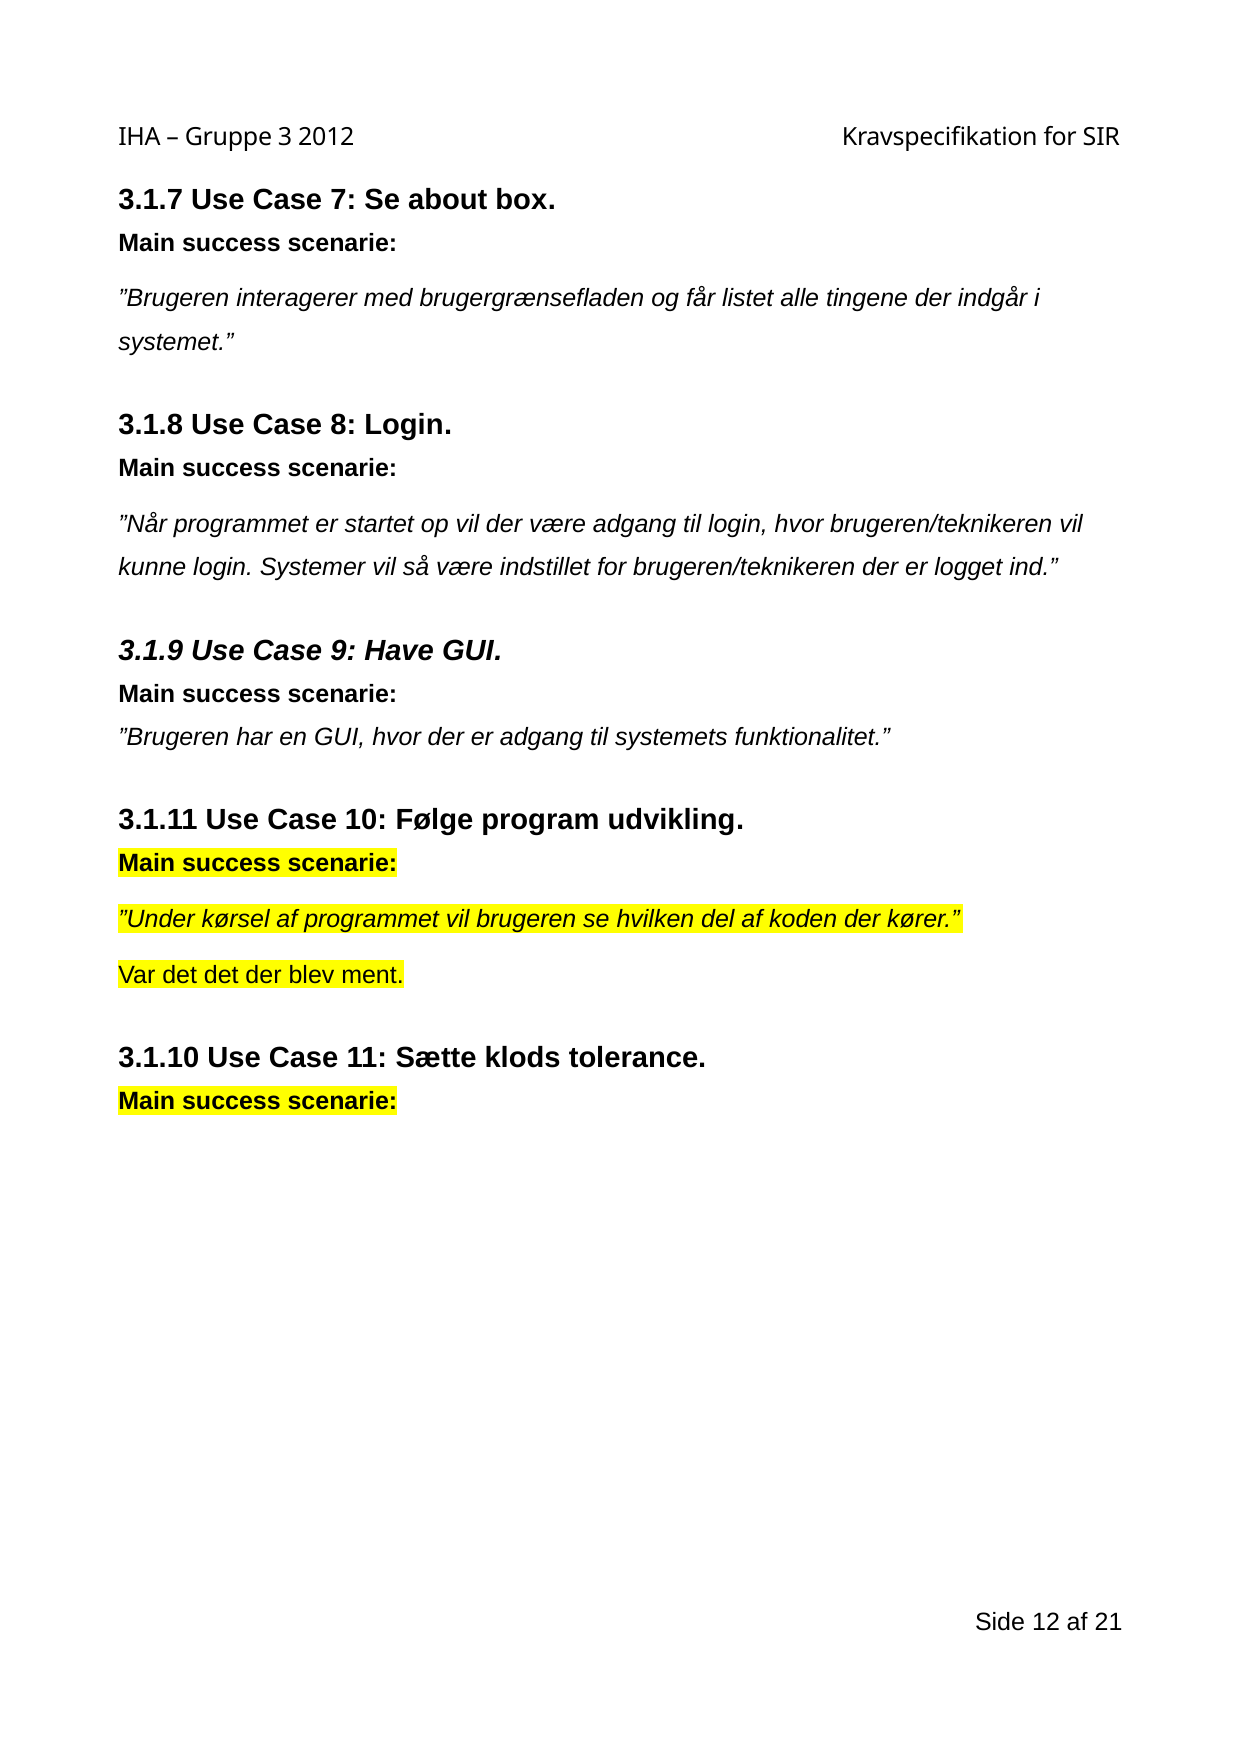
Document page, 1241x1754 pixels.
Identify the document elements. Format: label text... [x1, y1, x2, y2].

subtitle 3.1.11 Use Case 10: Følge program udvikling. [118, 802, 1122, 836]
text ”Under kørsel af programmet vil brugeren se hvilken del af koden der kører.” [118, 904, 1122, 933]
text Main success scenarie: [118, 678, 1122, 707]
text Main success scenarie: [118, 1086, 1122, 1115]
text ”Brugeren har en GUI, hvor der er adgang til systemets funktionalitet.” [118, 722, 1122, 750]
text Main success scenarie: [118, 848, 1122, 877]
text ”Når programmet er startet op vil der være adgang til login, hvor brugeren/teknikeren vil kunne login. Systemer vil så være indstillet for brugeren/teknikeren der er logget ind.” [118, 509, 1122, 581]
subtitle 3.1.7 Use Case 7: Se about box. [118, 182, 1122, 215]
text Main success scenarie: [118, 453, 1122, 482]
text Var det det der blev ment. [118, 959, 1122, 988]
subtitle 3.1.8 Use Case 8: Login. [118, 407, 1122, 441]
text Main success scenarie: [118, 228, 1122, 256]
subtitle 3.1.10 Use Case 11: Sætte klods tolerance. [118, 1040, 1122, 1074]
subtitle 3.1.9 Use Case 9: Have GUI. [118, 632, 1122, 666]
text ”Brugeren interagerer med brugergrænsefladen og får listet alle tingene der indgår i systemet.” [118, 283, 1122, 355]
